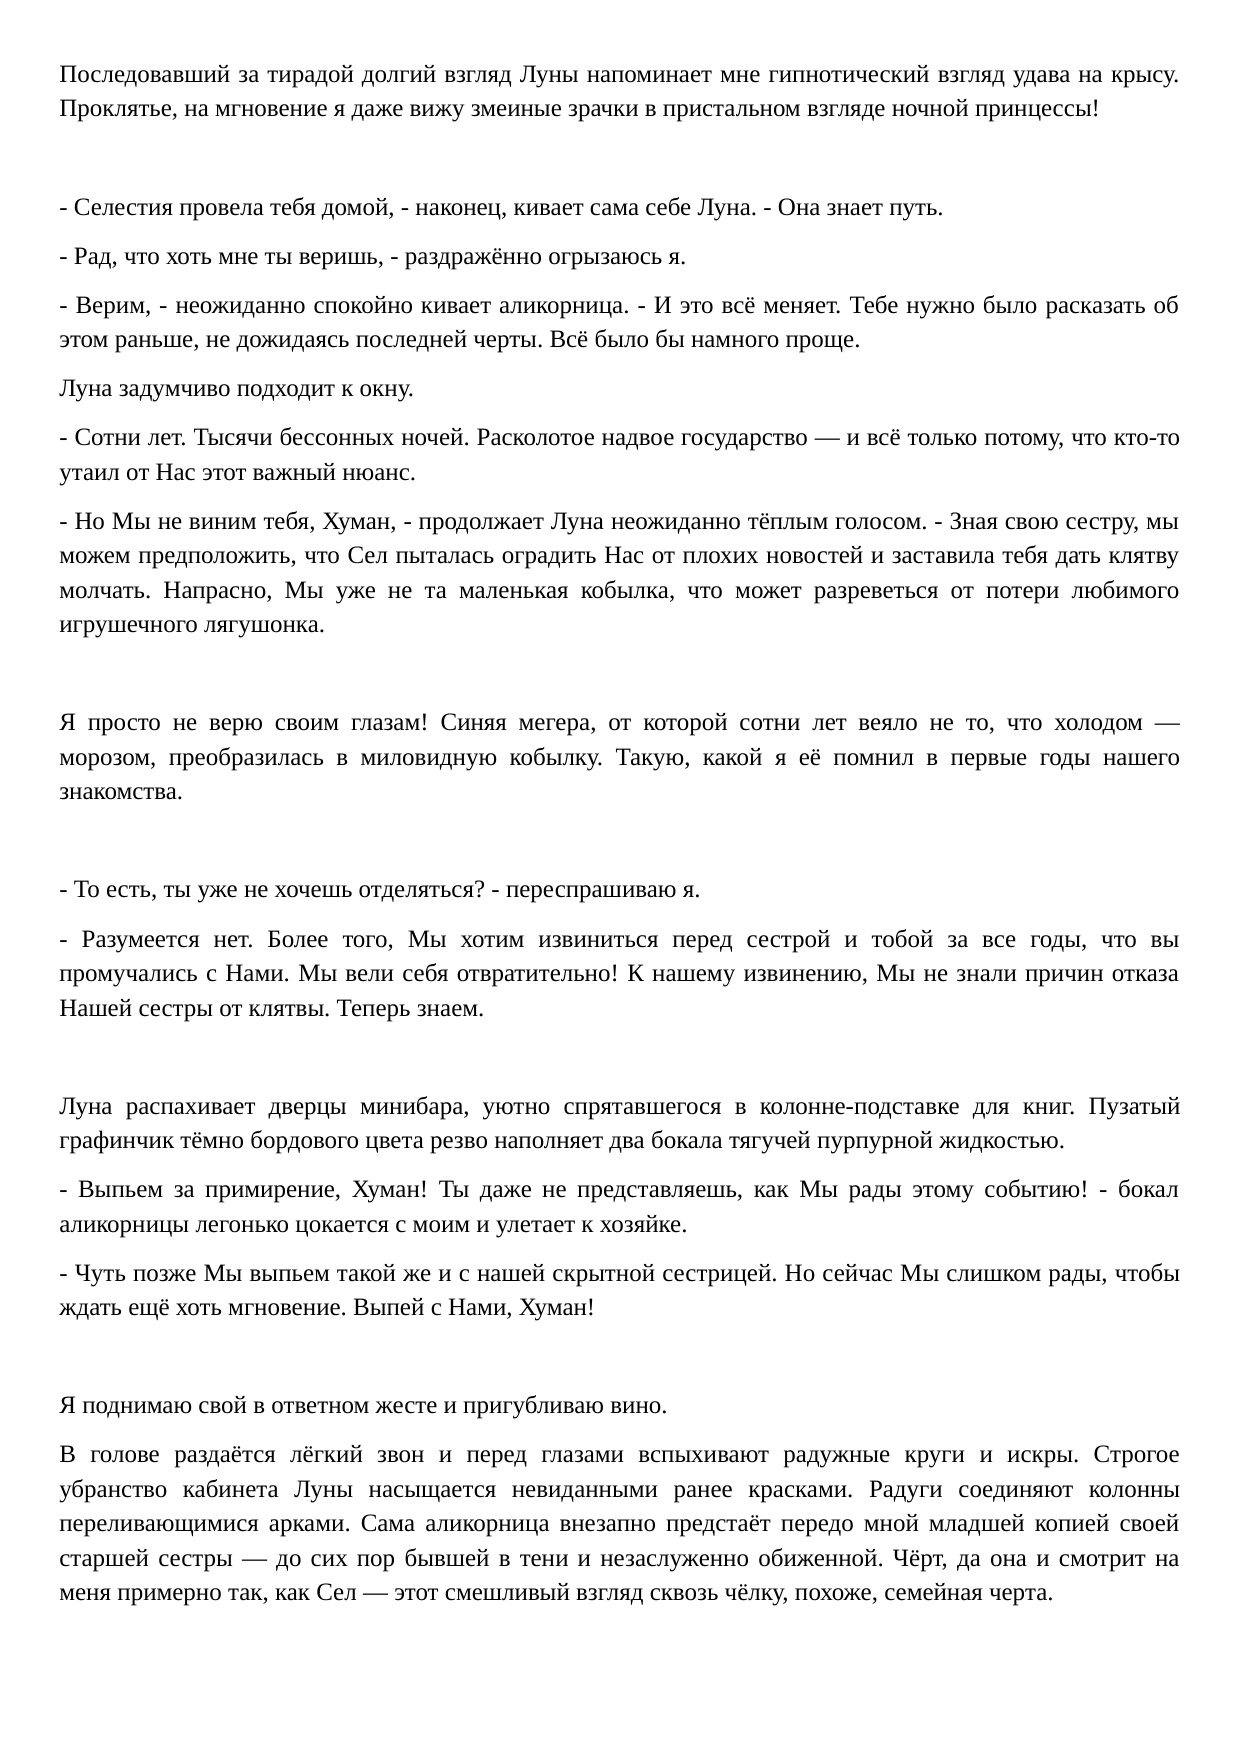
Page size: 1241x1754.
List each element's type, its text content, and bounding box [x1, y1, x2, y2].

text Последовавший за тирадой долгий взгляд Луны напоминает мне гипнотический взгляд удава на крысу. Проклятье, на мгновение я даже вижу змеиные зрачки в пристальном взгляде ночной принцессы! [59, 59, 1181, 122]
text - Выпьем за примирение, Хуман! Ты даже не представляешь, как Мы рады этому событию! - бокал аликорницы легонько цокается с моим и улетает к хозяйке. [59, 1174, 1181, 1237]
text - То есть, ты уже не хочешь отделяться? - переспрашиваю я. [59, 874, 1181, 903]
text Луна распахивает дверцы минибара, уютно спрятавшегося в колонне-подставке для книг. Пузатый графинчик тёмно бордового цвета резво наполняет два бокала тягучей пурпурной жидкостью. [59, 1091, 1181, 1154]
text - Разумеется нет. Более того, Мы хотим извиниться перед сестрой и тобой за все годы, что вы промучались с Нами. Мы вели себя отвратительно! К нашему извинению, Мы не знали причин отказа Нашей сестры от клятвы. Теперь знаем. [59, 924, 1181, 1021]
text Луна задумчиво подходит к окну. [59, 373, 1181, 402]
text - Но Мы не виним тебя, Хуман, - продолжает Луна неожиданно тёплым голосом. - Зная свою сестру, мы можем предположить, что Сел пыталась оградить Нас от плохих новостей и заставила тебя дать клятву молчать. Напрасно, Мы уже не та маленькая кобылка, что может разреветься от потери любимого игрушечного лягушонка. [59, 506, 1181, 638]
text - Селестия провела тебя домой, - наконец, кивает сама себе Луна. - Она знает путь. [59, 192, 1181, 220]
text Я просто не верю своим глазам! Синяя мегера, от которой сотни лет веяло не то, что холодом — морозом, преобразилась в миловидную кобылку. Такую, какой я её помнил в первые годы нашего знакомства. [59, 707, 1181, 805]
text В голове раздаётся лёгкий звон и перед глазами вспыхивают радужные круги и искры. Строгое убранство кабинета Луны насыщается невиданными ранее красками. Радуги соединяют колонны переливающимися арками. Сама аликорница внезапно предстаёт передо мной младшей копией своей старшей сестры — до сих пор бывшей в тени и незаслуженно обиженной. Чёрт, да она и смотрит на меня примерно так, как Сел — этот смешливый взгляд сквозь чёлку, похоже, семейная черта. [59, 1439, 1181, 1606]
text - Чуть позже Мы выпьем такой же и с нашей скрытной сестрицей. Но сейчас Мы слишком рады, чтобы ждать ещё хоть мгновение. Выпей с Нами, Хуман! [59, 1258, 1181, 1321]
text - Верим, - неожиданно спокойно кивает аликорница. - И это всё меняет. Тебе нужно было расказать об этом раньше, не дожидаясь последней черты. Всё было бы намного проще. [59, 290, 1181, 353]
text - Рад, что хоть мне ты веришь, - раздражённо огрызаюсь я. [59, 241, 1181, 269]
text - Сотни лет. Тысячи бессонных ночей. Расколотое надвое государство — и всё только потому, что кто-то утаил от Нас этот важный нюанс. [59, 422, 1181, 486]
text Я поднимаю свой в ответном жесте и пригубливаю вино. [59, 1390, 1181, 1419]
